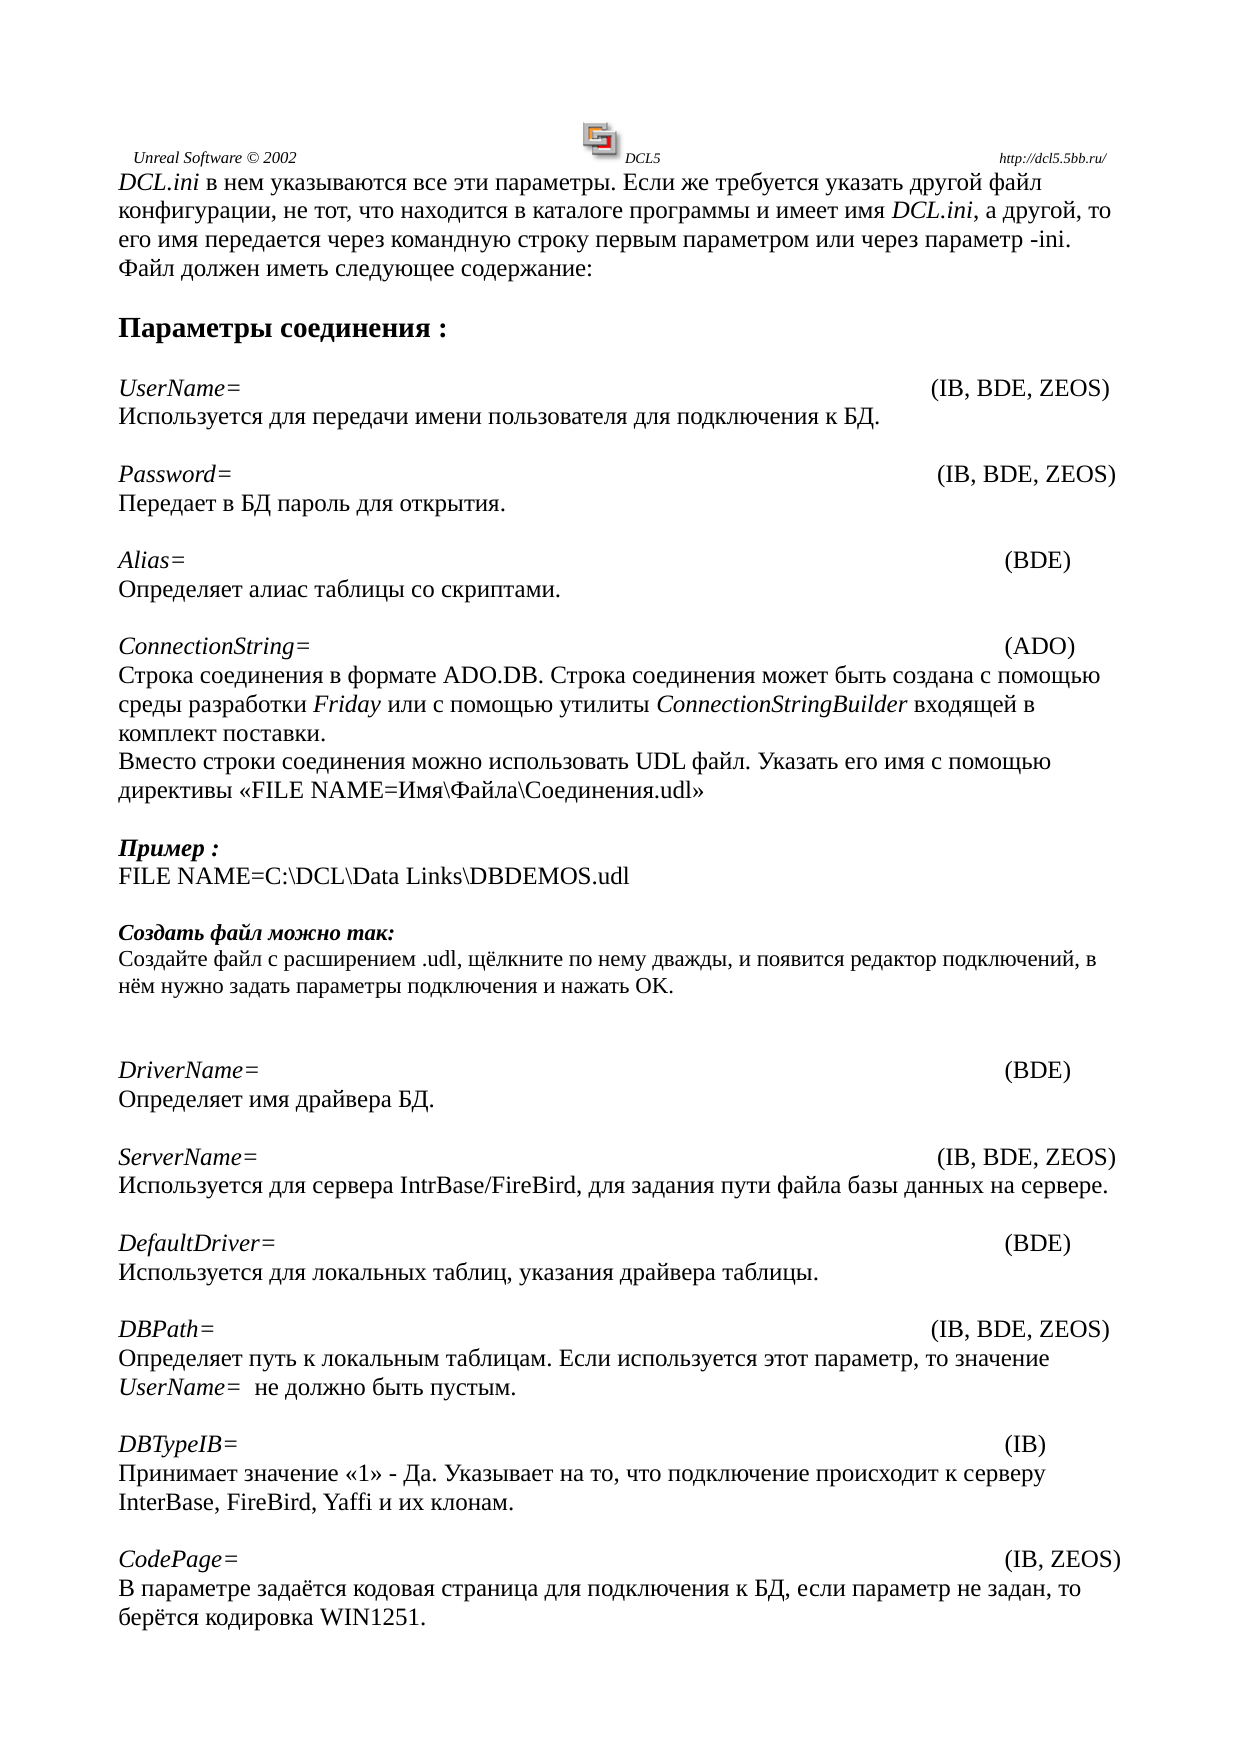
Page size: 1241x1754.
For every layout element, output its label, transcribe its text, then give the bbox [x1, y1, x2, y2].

text Пример : [118, 833, 1122, 861]
text DriverName= (BDE) [118, 1056, 1122, 1084]
text Строка соединения в формате ADO.DB. Строка соединения может быть создана с помощью среды разработки Friday или с помощью утилиты ConnectionStringBuilder входящей в комплект поставки. [118, 660, 1122, 746]
text Вместо строки соединения можно использовать UDL файл. Указать его имя с помощью директивы «FILE NAME=Имя\Файла\Соединения.udl» [118, 746, 1122, 804]
text Принимает значение «1» - Да. Указывает на то, что подключение происходит к серверу InterBase, FireBird, Yaffi и их клонам. [118, 1458, 1122, 1516]
text ServerName= (IB, BDE, ZEOS) [118, 1142, 1122, 1171]
text ConnectionString= (ADO) [118, 631, 1122, 660]
picture [579, 118, 625, 164]
text Создать файл можно так: [118, 919, 1122, 945]
text CodePage= (IB, ZEOS) [118, 1544, 1122, 1573]
text UserName= (IB, BDE, ZEOS) [118, 373, 1122, 401]
text Используется для локальных таблиц, указания драйвера таблицы. [118, 1257, 1122, 1286]
text Создайте файл с расширением .udl, щёлкните по нему дважды, и появится редактор подключений, в нём нужно задать параметры подключения и нажать OK. [118, 945, 1122, 998]
text Используется для сервера IntrBase/FireBird, для задания пути файла базы данных на сервере. [118, 1171, 1122, 1199]
text DefaultDriver= (BDE) [118, 1228, 1122, 1257]
text Определяет путь к локальным таблицам. Если используется этот параметр, то значение UserName= не должно быть пустым. [118, 1343, 1122, 1401]
text Определяет имя драйвера БД. [118, 1084, 1122, 1113]
text В параметре задаётся кодовая страница для подключения к БД, если параметр не задан, то берётся кодировка WIN1251. [118, 1573, 1122, 1631]
text Передает в БД пароль для открытия. [118, 488, 1122, 516]
text Используется для передачи имени пользователя для подключения к БД. [118, 401, 1122, 430]
text Alias= (BDE) [118, 545, 1122, 574]
text DBTypeIB= (IB) [118, 1429, 1122, 1458]
text Password= (IB, BDE, ZEOS) [118, 459, 1122, 488]
text DBPath= (IB, BDE, ZEOS) [118, 1314, 1122, 1343]
text FILE NAME=C:\DCL\Data Links\DBDEMOS.udl [118, 861, 1122, 890]
text Параметры соединения : [118, 310, 1122, 344]
text Определяет алиас таблицы со скриптами. [118, 574, 1122, 603]
text DCL.ini в нем указываются все эти параметры. Если же требуется указать другой файл конфигурации, не тот, что находится в каталоге программы и имеет имя DCL.ini, а другой, то его имя передается через командную строку первым параметром или через параметр -ini. Файл должен иметь следующее содержание: [118, 167, 1122, 282]
